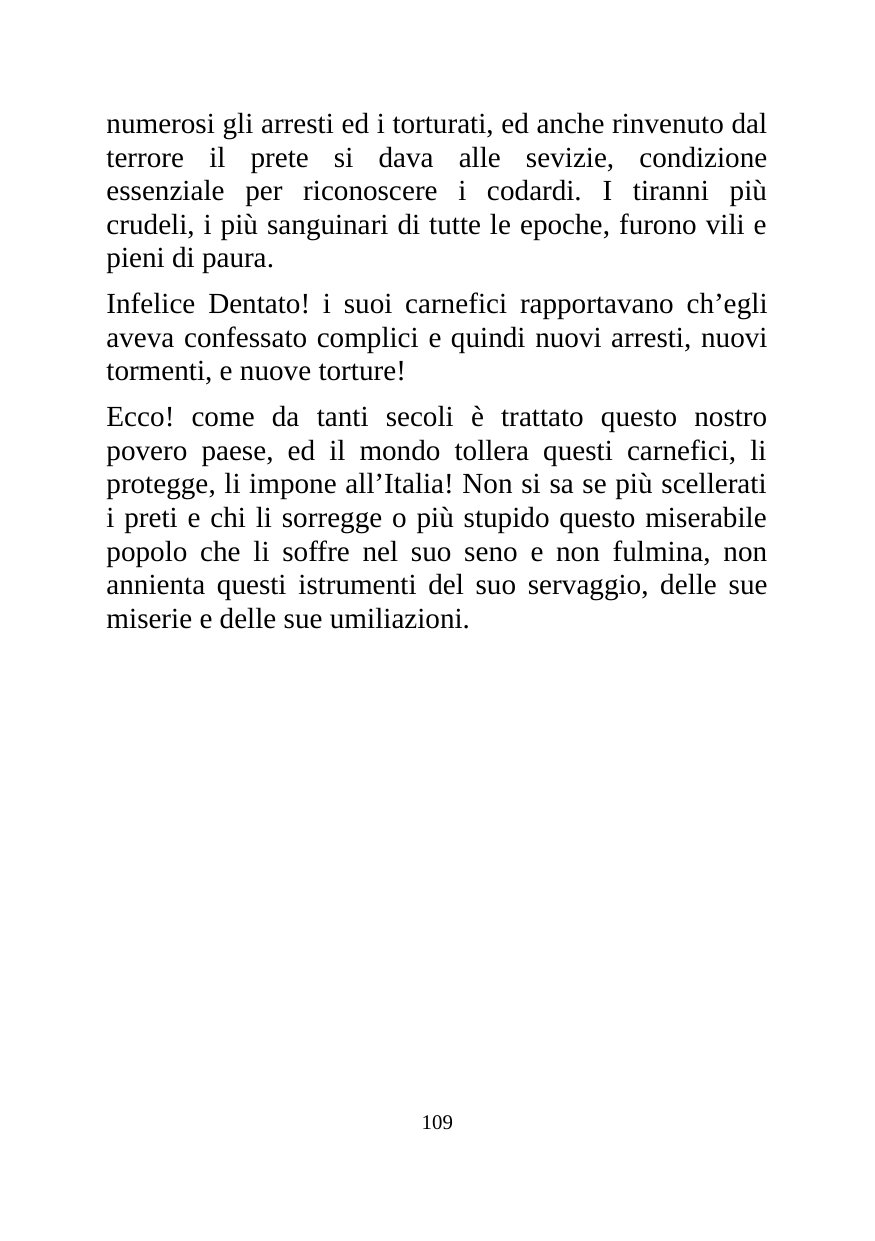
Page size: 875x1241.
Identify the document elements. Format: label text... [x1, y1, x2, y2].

text numerosi gli arresti ed i torturati, ed anche rinvenuto dal terrore il prete si dava alle sevizie, condizione essenziale per riconoscere i codardi. I tiranni più crudeli, i più sanguinari di tutte le epoche, furono vili e pieni di paura. [106, 106, 768, 274]
text Infelice Dentato! i suoi carnefici rapportavano ch’egli aveva confessato complici e quindi nuovi arresti, nuovi tormenti, e nuove torture! [106, 286, 768, 387]
text Ecco! come da tanti secoli è trattato questo nostro povero paese, ed il mondo tollera questi carnefici, li protegge, li impone all’Italia! Non si sa se più scellerati i preti e chi li sorregge o più stupido questo miserabile popolo che li soffre nel suo seno e non fulmina, non annienta questi istrumenti del suo servaggio, delle sue miserie e delle sue umiliazioni. [106, 399, 768, 634]
